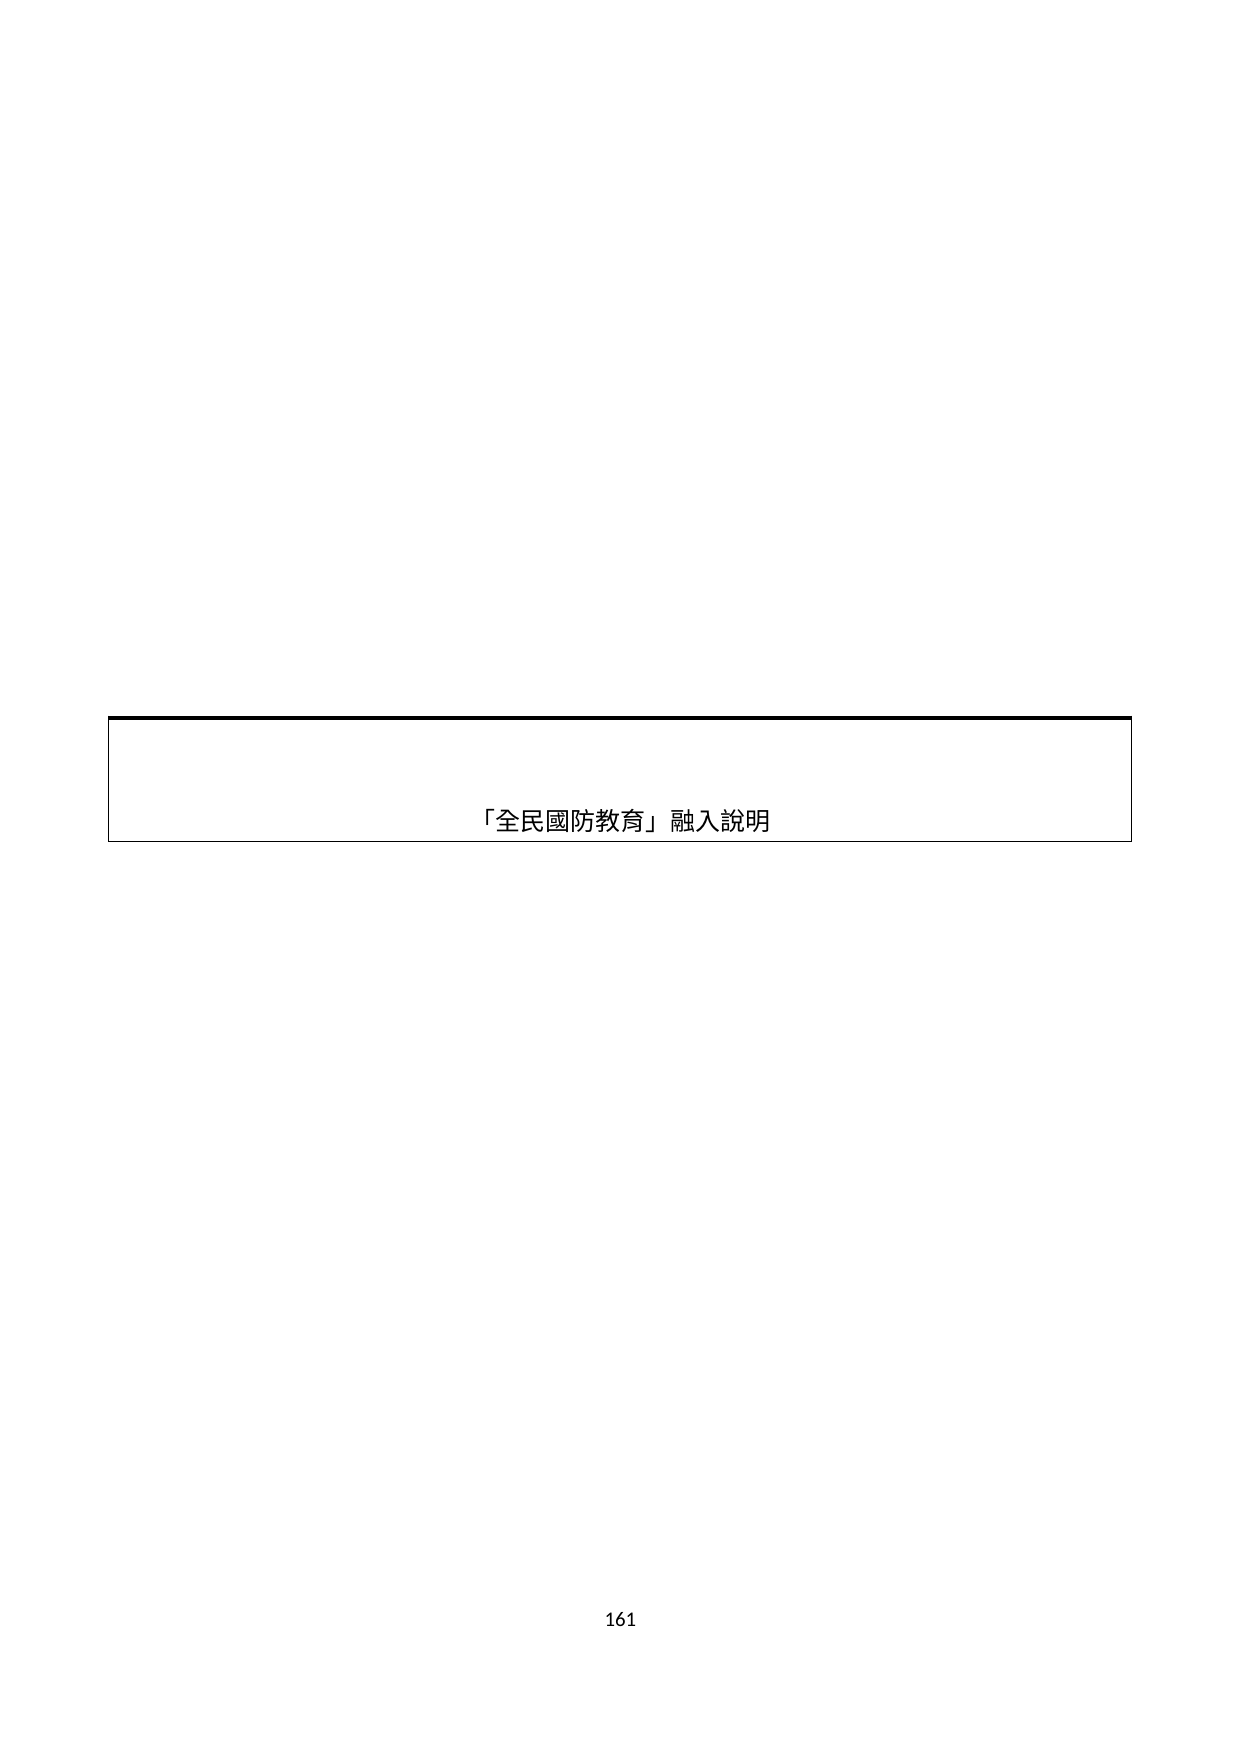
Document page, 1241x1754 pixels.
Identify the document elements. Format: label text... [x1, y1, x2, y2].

table_cell 「全民國防教育」融入說明 [109, 720, 1131, 841]
